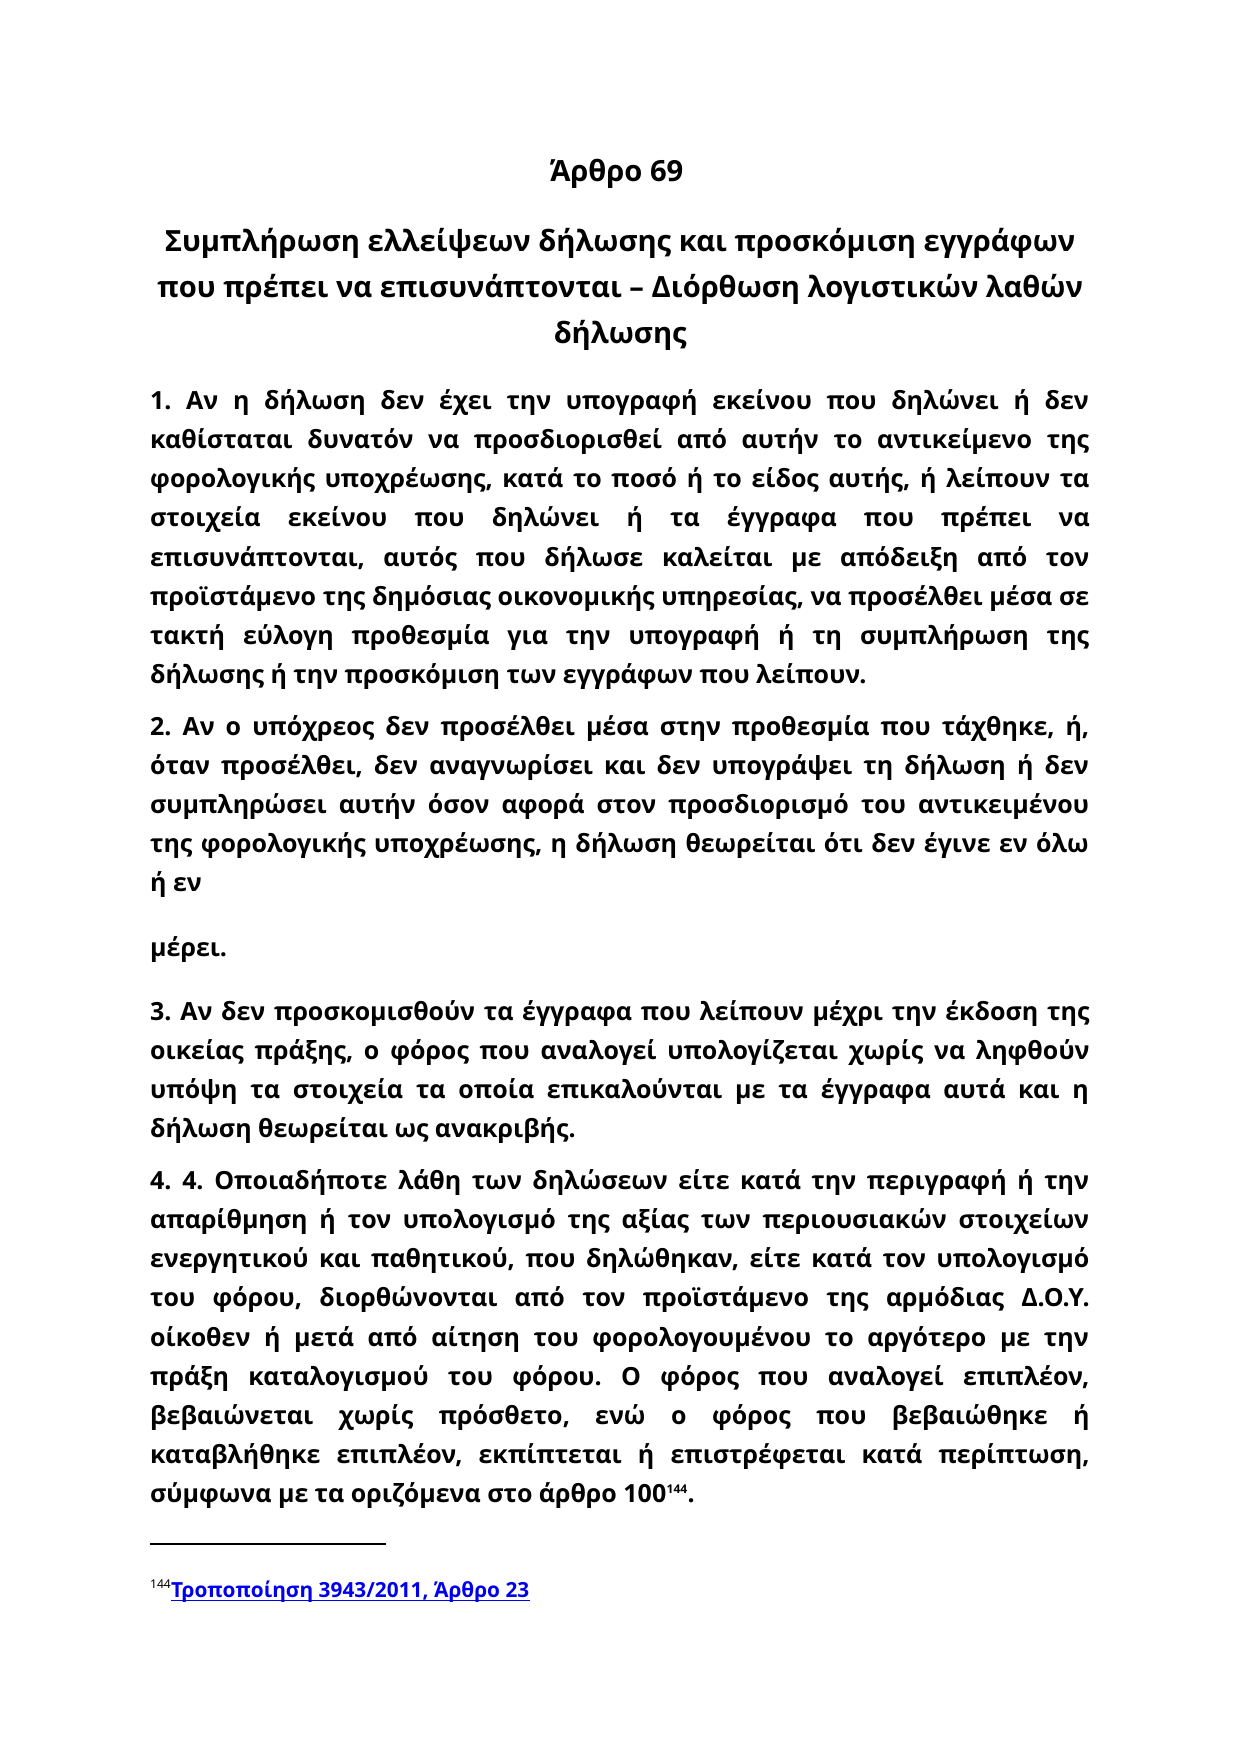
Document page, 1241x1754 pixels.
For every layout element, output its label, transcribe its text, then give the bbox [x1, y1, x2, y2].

text 2. Αν ο υπόχρεος δεν προσέλθει μέσα στην προθεσμία που τάχθηκε, ή, όταν προσέλθει, δεν αναγνωρίσει και δεν υπογράψει τη δήλωση ή δεν συμπληρώσει αυτήν όσον αφορά στον προσδιορισμό του αντικειμένου της φορολογικής υποχρέωσης, η δήλωση θεωρείται ότι δεν έγινε εν όλω ή εν [150, 708, 1090, 899]
subtitle Συμπλήρωση ελλείψεων δήλωσης και προσκόμιση εγγράφων που πρέπει να επισυνάπτονται – Διόρθωση λογιστικών λαθών δήλωσης [150, 221, 1090, 352]
text 1. Αν η δήλωση δεν έχει την υπογραφή εκείνου που δηλώνει ή δεν καθίσταται δυνατόν να προσδιορισθεί από αυτήν το αντικείμενο της φορολογικής υποχρέωσης, κατά το ποσό ή το είδος αυτής, ή λείπουν τα στοιχεία εκείνου που δηλώνει ή τα έγγραφα που πρέπει να επισυνάπτονται, αυτός που δήλωσε καλείται με απόδειξη από τον προϊστάμενο της δημόσιας οικονομικής υπηρεσίας, να προσέλθει μέσα σε τακτή εύλογη προθεσμία για την υπογραφή ή τη συμπλήρωση της δήλωσης ή την προσκόμιση των εγγράφων που λείπουν. [150, 382, 1090, 691]
text 3. Αν δεν προσκομισθούν τα έγγραφα που λείπουν μέχρι την έκδοση της οικείας πράξης, ο φόρος που αναλογεί υπολογίζεται χωρίς να ληφθούν υπόψη τα στοιχεία τα οποία επικαλούνται με τα έγγραφα αυτά και η δήλωση θεωρείται ως ανακριβής. [150, 993, 1090, 1145]
text Τροποποίηση 3943/2011, Άρθρο 23 [150, 1576, 1090, 1604]
text 4. 4. Οποιαδήποτε λάθη των δηλώσεων είτε κατά την περιγραφή ή την απαρίθμηση ή τον υπολογισμό της αξίας των περιουσιακών στοιχείων ενεργητικού και παθητικού, που δηλώθηκαν, είτε κατά τον υπολογισμό του φόρου, διορθώνονται από τον προϊστάμενο της αρμόδιας Δ.Ο.Υ. οίκοθεν ή μετά από αίτηση του φορολογουμένου το αργότερο με την πράξη καταλογισμού του φόρου. Ο φόρος που αναλογεί επιπλέον, βεβαιώνεται χωρίς πρόσθετο, ενώ ο φόρος που βεβαιώθηκε ή καταβλήθηκε επιπλέον, εκπίπτεται ή επιστρέφεται κατά περίπτωση, σύμφωνα με τα οριζόμενα στο άρθρο 100. [150, 1162, 1090, 1510]
text μέρει. [150, 929, 1090, 963]
subtitle Άρθρο 69 [150, 150, 1090, 190]
